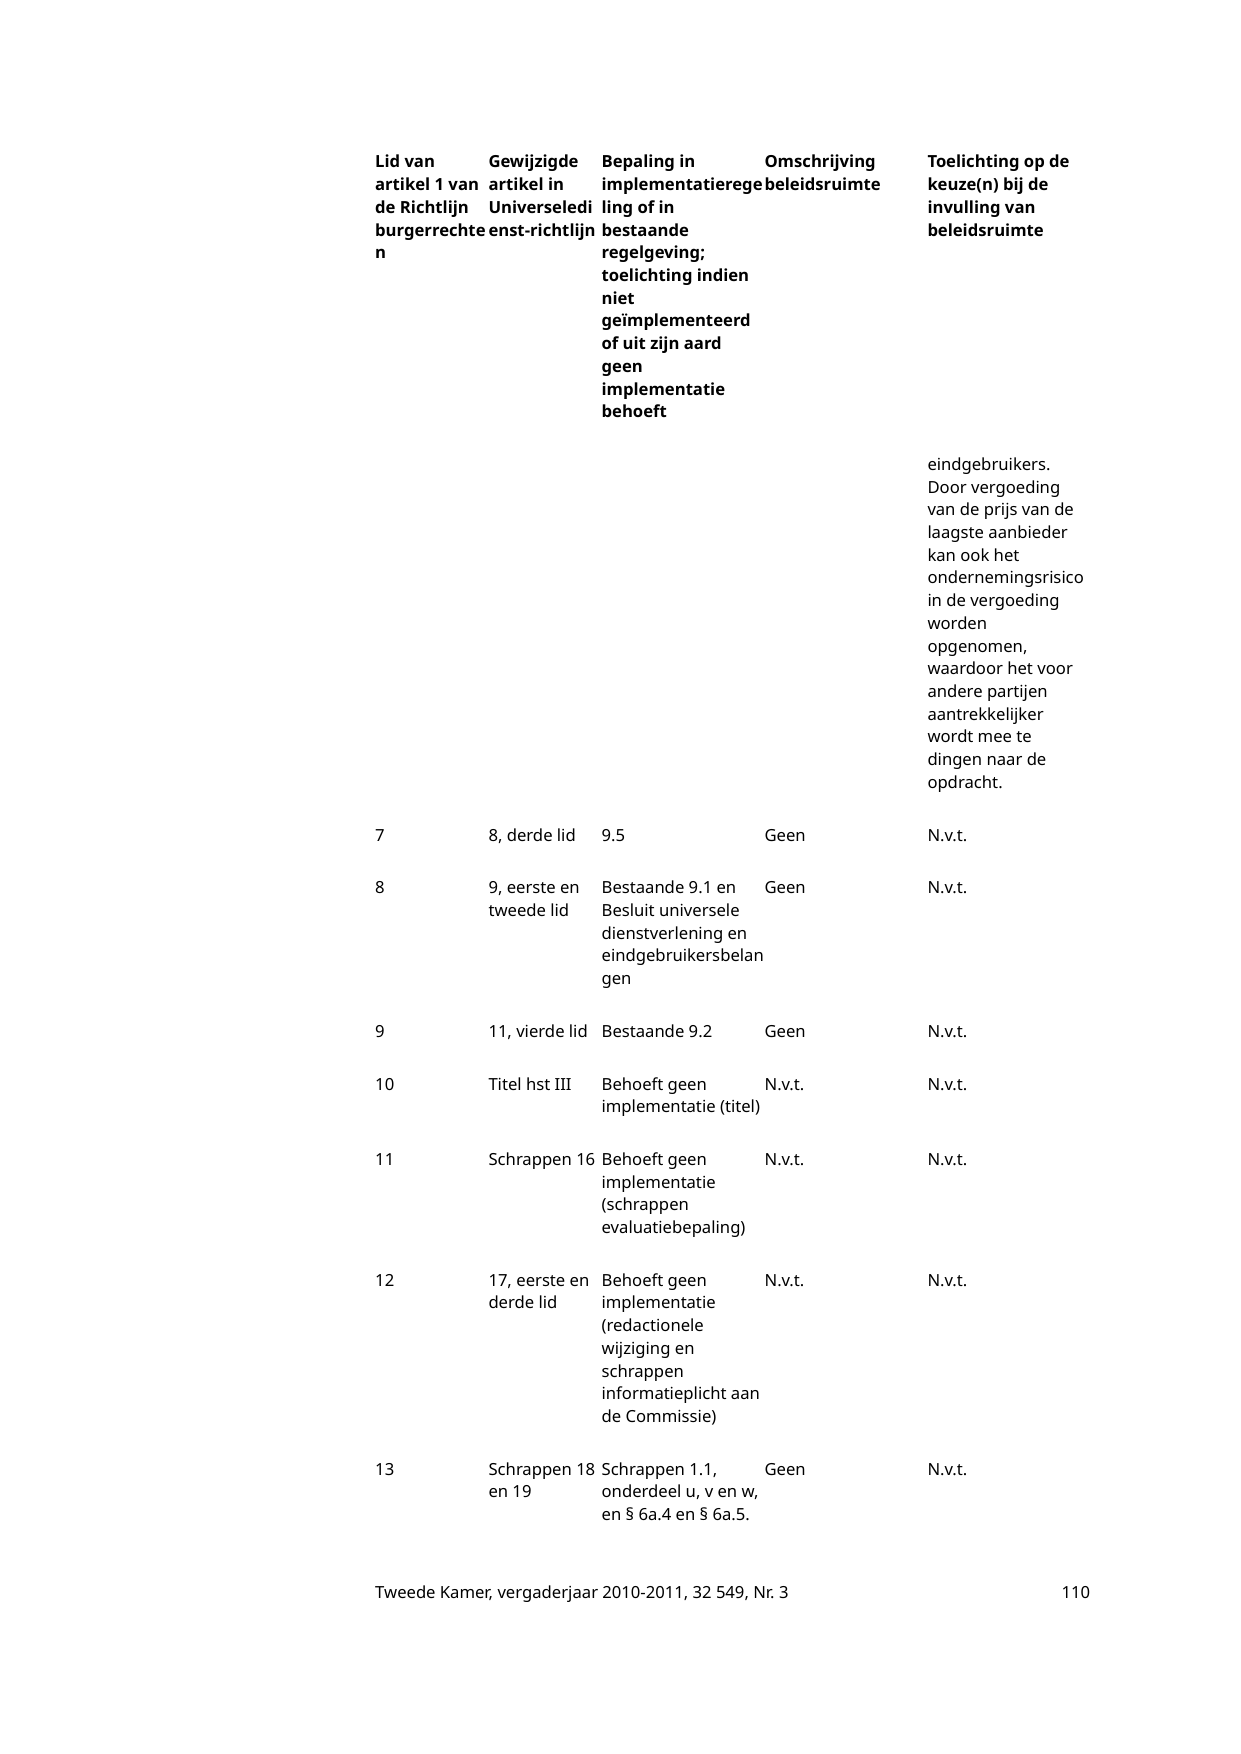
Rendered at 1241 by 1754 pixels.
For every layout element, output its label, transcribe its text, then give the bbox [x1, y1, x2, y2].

table_header Omschrijving beleidsruimte [764, 150, 927, 452]
table_cell Schrappen 18 en 19 [488, 1457, 601, 1555]
table_cell Behoeft geen implementatie (schrappen evaluatiebepaling) [601, 1148, 764, 1268]
table_cell Titel hst III [488, 1072, 601, 1147]
table_cell [601, 453, 764, 823]
table_cell 12 [375, 1268, 488, 1457]
table_cell 7 [375, 823, 488, 876]
table_header Toelichting op de keuze(n) bij de invulling van beleidsruimte [927, 150, 1090, 452]
table_cell N.v.t. [927, 1457, 1090, 1555]
table_cell N.v.t. [927, 1148, 1090, 1268]
table_cell Behoeft geen implementatie (redactionele wijziging en schrappen informatieplicht aan de Commissie) [601, 1268, 764, 1457]
table_header Lid van artikel 1 van de Richtlijn burgerrechten [375, 150, 488, 452]
table_cell N.v.t. [764, 1268, 927, 1457]
table_cell N.v.t. [764, 1072, 927, 1147]
table_cell 9 [375, 1019, 488, 1072]
table_header Gewijzigde artikel in Universeledienst-richtlijn [488, 150, 601, 452]
table_cell Schrappen 16 [488, 1148, 601, 1268]
table_cell 10 [375, 1072, 488, 1147]
table_cell [375, 453, 488, 823]
table_cell Geen [764, 1457, 927, 1555]
table_cell [764, 453, 927, 823]
table_cell Schrappen 1.1, onderdeel u, v en w, en § 6a.4 en § 6a.5. [601, 1457, 764, 1555]
table_cell Geen [764, 823, 927, 876]
table_cell Geen [764, 1019, 927, 1072]
table_cell N.v.t. [927, 876, 1090, 1019]
table_cell eindgebruikers. Door vergoeding van de prijs van de laagste aanbieder kan ook het ondernemingsrisico in de vergoeding worden opgenomen, waardoor het voor andere partijen aantrekkelijker wordt mee te dingen naar de opdracht. [927, 453, 1090, 823]
table_cell 11, vierde lid [488, 1019, 601, 1072]
table_cell [488, 453, 601, 823]
table_cell N.v.t. [927, 823, 1090, 876]
table_cell N.v.t. [764, 1148, 927, 1268]
table_header Bepaling in implementatieregeling of in bestaande regelgeving; toelichting indien niet geïmplementeerd of uit zijn aard geen implementatie behoeft [601, 150, 764, 452]
table_cell 8, derde lid [488, 823, 601, 876]
table_cell 13 [375, 1457, 488, 1555]
table_cell 9, eerste en tweede lid [488, 876, 601, 1019]
table_cell 8 [375, 876, 488, 1019]
table_cell 9.5 [601, 823, 764, 876]
table_cell N.v.t. [927, 1072, 1090, 1147]
table_cell 17, eerste en derde lid [488, 1268, 601, 1457]
table_cell N.v.t. [927, 1268, 1090, 1457]
table_cell Behoeft geen implementatie (titel) [601, 1072, 764, 1147]
table_cell Geen [764, 876, 927, 1019]
table_cell 11 [375, 1148, 488, 1268]
table_cell Bestaande 9.1 en Besluit universele dienstverlening en eindgebruikersbelangen [601, 876, 764, 1019]
table_cell N.v.t. [927, 1019, 1090, 1072]
table_cell Bestaande 9.2 [601, 1019, 764, 1072]
